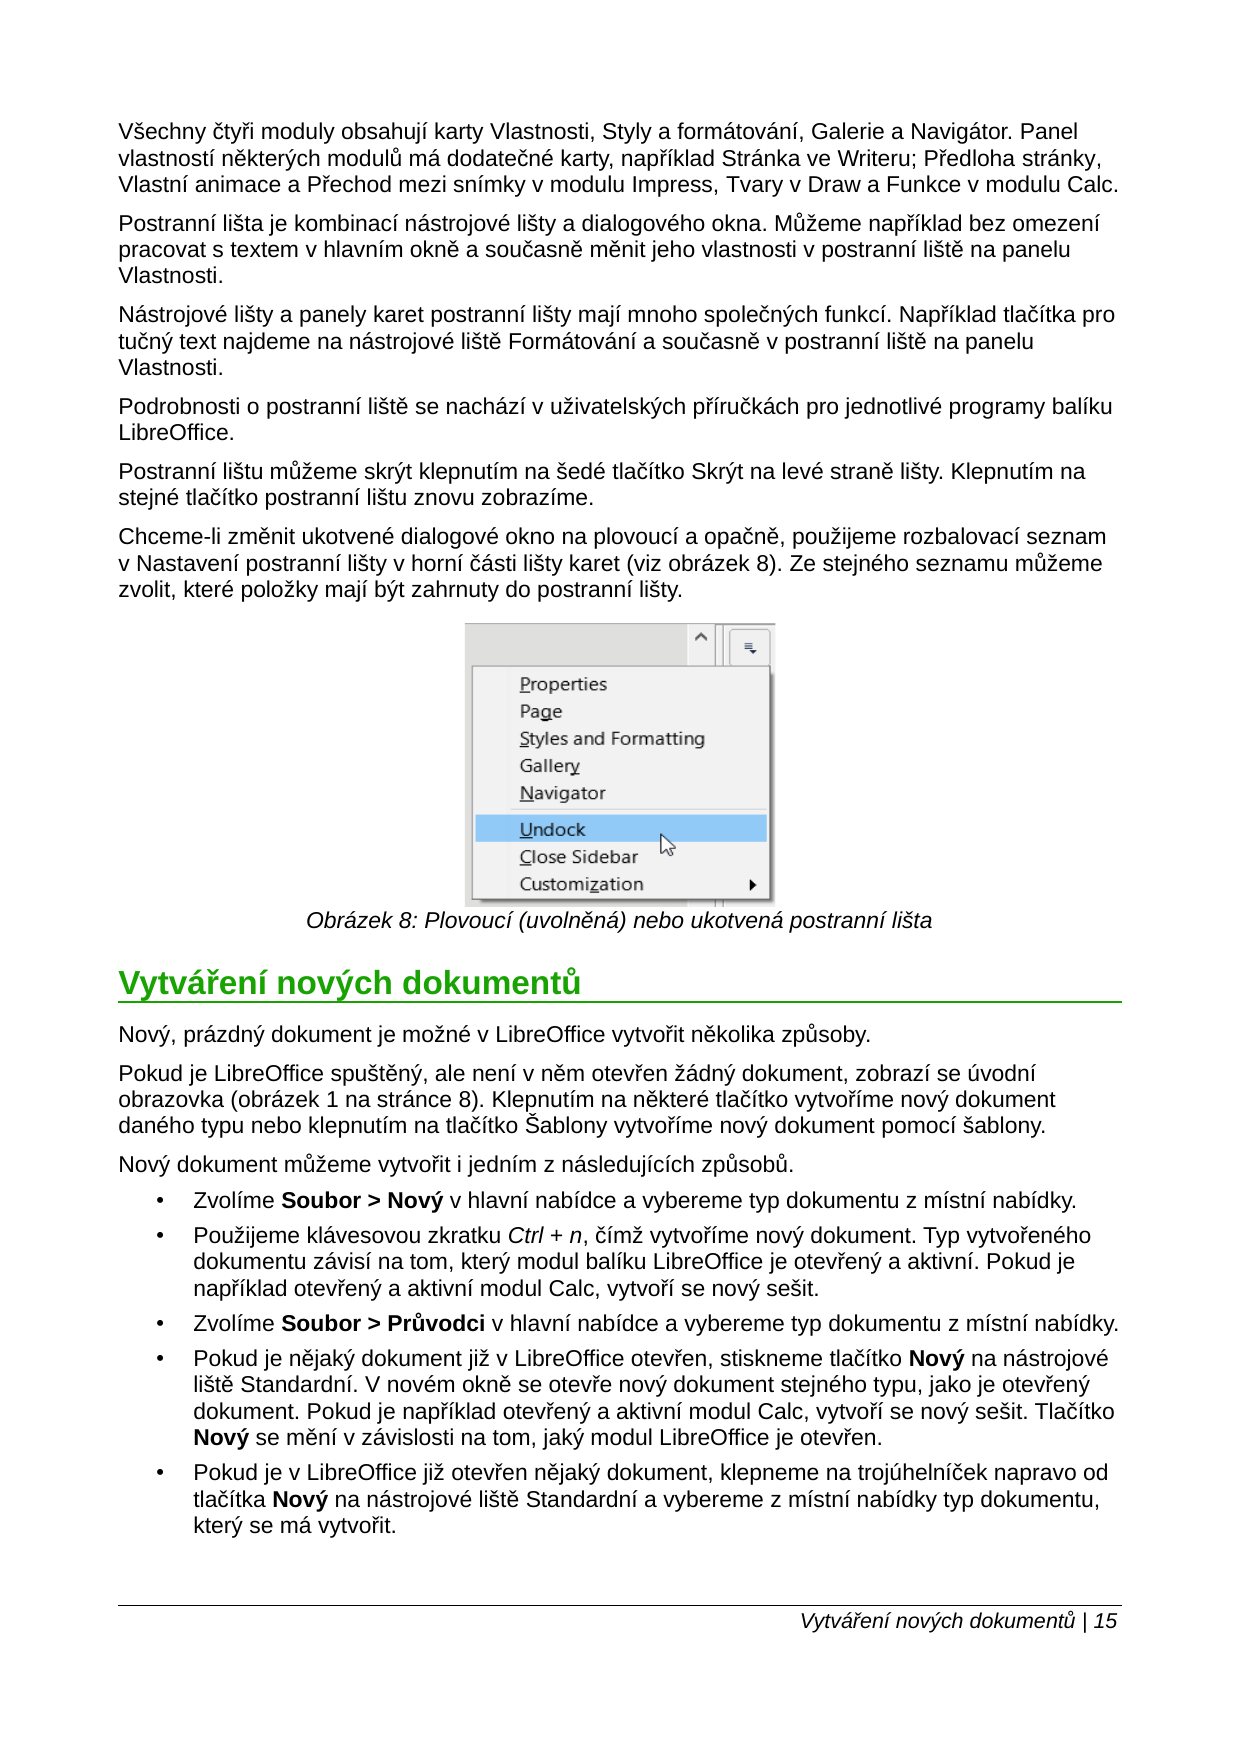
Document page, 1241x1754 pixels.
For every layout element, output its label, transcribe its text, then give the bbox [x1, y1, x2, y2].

list Pokud je nějaký dokument již v LibreOffice otevřen, stiskneme tlačítko Nový na nástrojové liště Standardní. V novém okně se otevře nový dokument stejného typu, jako je otevřený dokument. Pokud je například otevřený a aktivní modul Calc, vytvoří se nový sešit. Tlačítko Nový se mění v závislosti na tom, jaký modul LibreOffice je otevřen. [156, 1345, 1122, 1450]
text Nový dokument můžeme vytvořit i jedním z následujících způsobů. [118, 1151, 1122, 1178]
text Nový, prázdný dokument je možné v LibreOffice vytvořit několika způsoby. [118, 1021, 1122, 1047]
text Postranní lišta je kombinací nástrojové lišty a dialogového okna. Můžeme například bez omezení pracovat s textem v hlavním okně a současně měnit jeho vlastnosti v postranní liště na panelu Vlastnosti. [118, 210, 1122, 289]
list Použijeme klávesovou zkratku Ctrl + n, čímž vytvoříme nový dokument. Typ vytvořeného dokumentu závisí na tom, který modul balíku LibreOffice je otevřený a aktivní. Pokud je například otevřený a aktivní modul Calc, vytvoří se nový sešit. [156, 1222, 1122, 1301]
list Zvolíme Soubor > Nový v hlavní nabídce a vybereme typ dokumentu z místní nabídky. [156, 1187, 1122, 1213]
picture [464, 623, 776, 907]
text Chceme-li změnit ukotvené dialogové okno na plovoucí a opačně, použijeme rozbalovací seznam v Nastavení postranní lišty v horní části lišty karet (viz obrázek 8). Ze stejného seznamu můžeme zvolit, které položky mají být zahrnuty do postranní lišty. [118, 523, 1122, 602]
list Pokud je v LibreOffice již otevřen nějaký dokument, klepneme na trojúhelníček napravo od tlačítka Nový na nástrojové liště Standardní a vybereme z místní nabídky typ dokumentu, který se má vytvořit. [156, 1459, 1122, 1538]
text Nástrojové lišty a panely karet postranní lišty mají mnoho společných funkcí. Například tlačítka pro tučný text najdeme na nástrojové liště Formátování a současně v postranní liště na panelu Vlastnosti. [118, 301, 1122, 380]
text Postranní lištu můžeme skrýt klepnutím na šedé tlačítko Skrýt na levé straně lišty. Klepnutím na stejné tlačítko postranní lištu znovu zobrazíme. [118, 458, 1122, 511]
subtitle Vytváření nových dokumentů [118, 963, 1122, 1001]
text Obrázek 8: Plovoucí (uvolněná) nebo ukotvená postranní lišta [283, 907, 957, 933]
text Pokud je LibreOffice spuštěný, ale není v něm otevřen žádný dokument, zobrazí se úvodní obrazovka (obrázek 1 na stránce 8). Klepnutím na některé tlačítko vytvoříme nový dokument daného typu nebo klepnutím na tlačítko Šablony vytvoříme nový dokument pomocí šablony. [118, 1060, 1122, 1139]
text Podrobnosti o postranní liště se nachází v uživatelských příručkách pro jednotlivé programy balíku LibreOffice. [118, 393, 1122, 446]
text Všechny čtyři moduly obsahují karty Vlastnosti, Styly a formátování, Galerie a Navigátor. Panel vlastností některých modulů má dodatečné karty, například Stránka ve Writeru; Předloha stránky, Vlastní animace a Přechod mezi snímky v modulu Impress, Tvary v Draw a Funkce v modulu Calc. [118, 118, 1122, 197]
list Zvolíme Soubor > Průvodci v hlavní nabídce a vybereme typ dokumentu z místní nabídky. [156, 1310, 1122, 1336]
